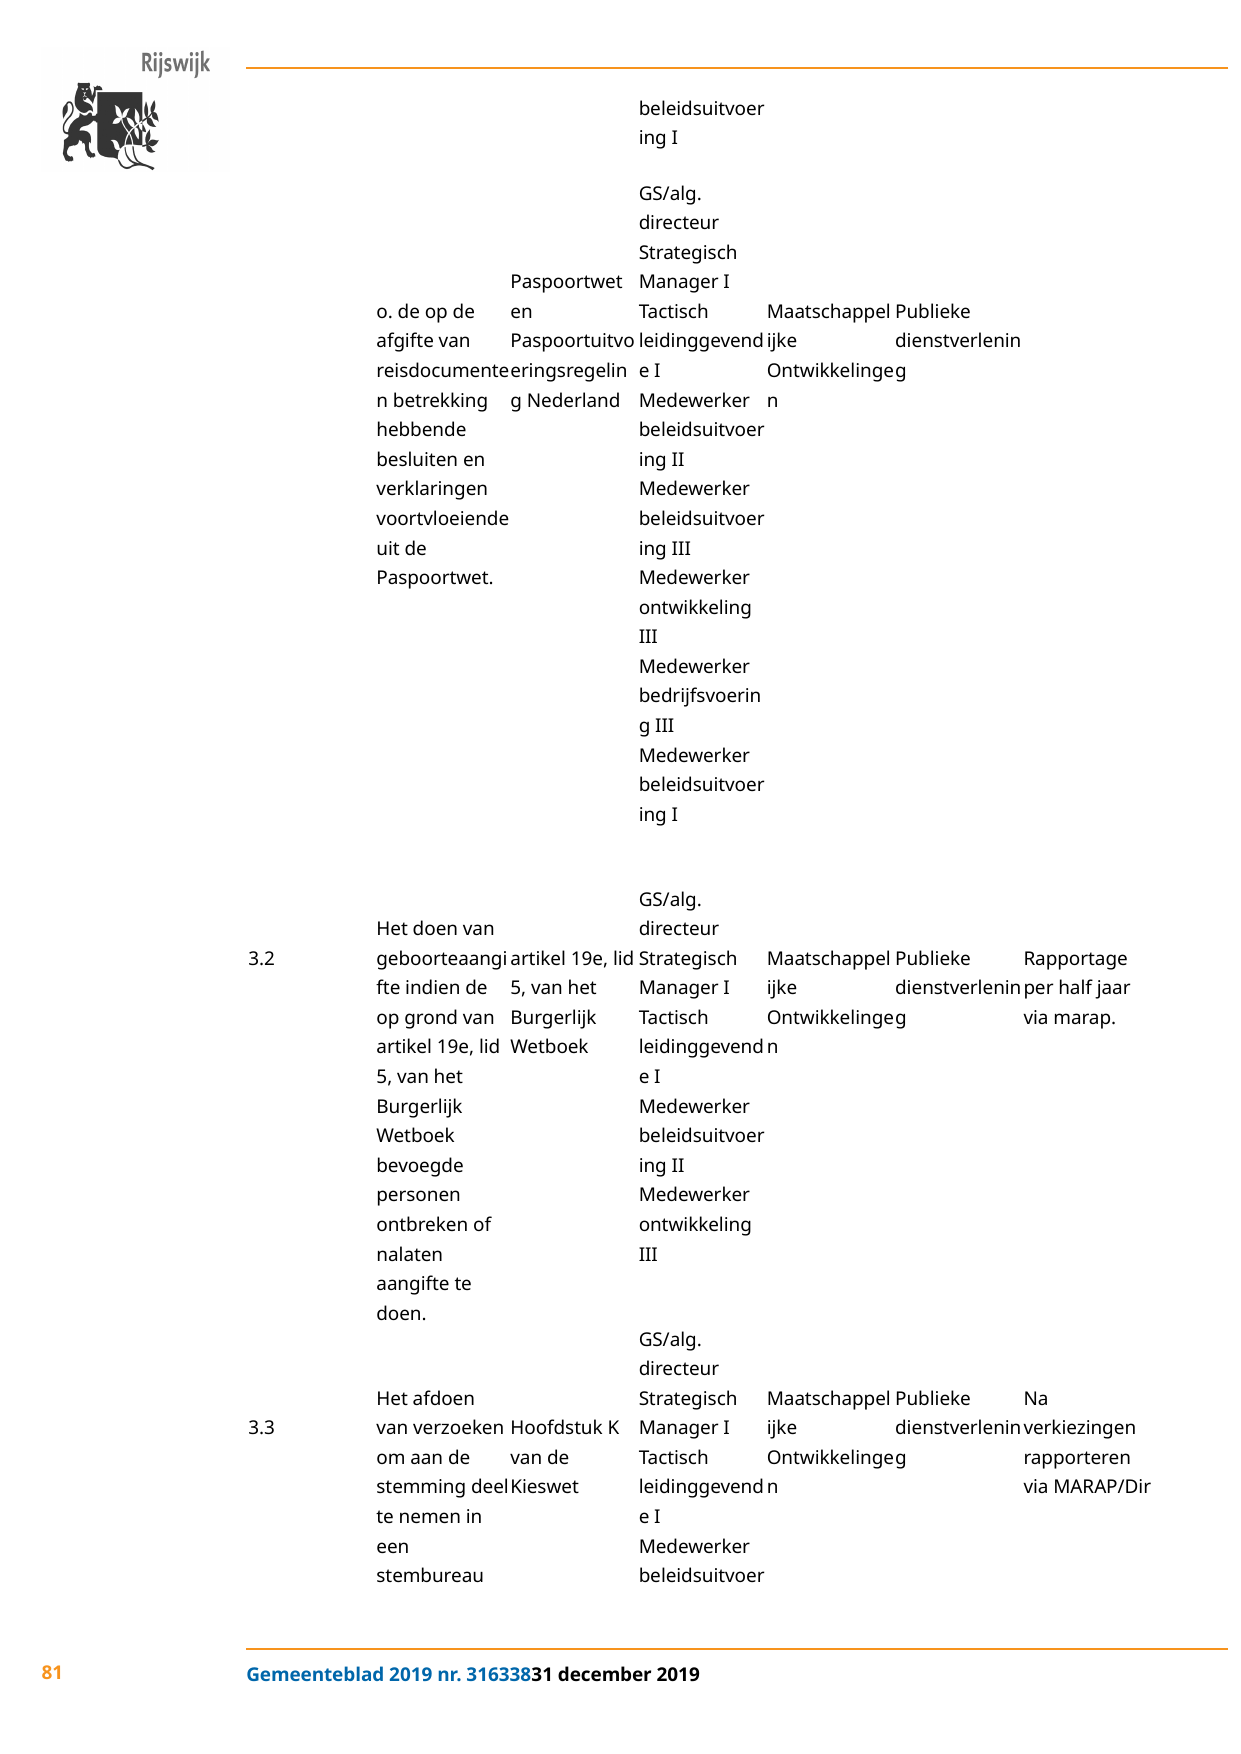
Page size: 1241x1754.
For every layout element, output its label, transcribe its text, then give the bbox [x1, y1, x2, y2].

table_cell Hoofdstuk K van de Kieswet [510, 1326, 638, 1588]
table_cell 3.3 [248, 1326, 376, 1588]
table_cell 3.2 [248, 856, 376, 1326]
table_cell [376, 95, 510, 180]
table_cell artikel 19e, lid 5, van het Burgerlijk Wetboek [510, 856, 638, 1326]
table_cell [248, 95, 376, 180]
picture [41, 47, 231, 172]
table_cell [1023, 180, 1152, 856]
table_cell GS/alg. directeur Strategisch Manager I Tactisch leidinggevende I Medewerker beleidsuitvoering II Medewerker ontwikkeling III [639, 856, 767, 1326]
table_cell Publieke dienstverlening [895, 856, 1023, 1326]
table_cell [510, 95, 638, 180]
table_cell Publieke dienstverlening [895, 180, 1023, 856]
table_cell GS/alg. directeur Strategisch Manager I Tactisch leidinggevende I Medewerker beleidsuitvoering II Medewerker beleidsuitvoering III Medewerker ontwikkeling III Medewerker bedrijfsvoering III Medewerker beleidsuitvoering I [639, 180, 767, 856]
table_cell [895, 95, 1023, 180]
table_cell beleidsuitvoering I [639, 95, 767, 180]
table_cell Het afdoen van verzoeken om aan de stemming deel te nemen in een stembureau [376, 1326, 510, 1588]
table_cell o. de op de afgifte van reisdocumenten betrekking hebbende besluiten en verklaringen voortvloeiende uit de Paspoortwet. [376, 180, 510, 856]
table_cell [1023, 95, 1152, 180]
table_cell Na verkiezingen rapporteren via MARAP/Dir [1023, 1326, 1152, 1588]
table_cell Paspoortwet en Paspoortuitvoeringsregeling Nederland [510, 180, 638, 856]
table_cell [767, 95, 895, 180]
table_cell [248, 180, 376, 856]
table_cell Publieke dienstverlening [895, 1326, 1023, 1588]
table_cell Het doen van geboorteaangifte indien de op grond van artikel 19e, lid 5, van het Burgerlijk Wetboek bevoegde personen ontbreken of nalaten aangifte te doen. [376, 856, 510, 1326]
table_cell Maatschappelijke Ontwikkelingen [767, 856, 895, 1326]
table_cell Maatschappelijke Ontwikkelingen [767, 1326, 895, 1588]
table_cell GS/alg. directeur Strategisch Manager I Tactisch leidinggevende I Medewerker beleidsuitvoer [639, 1326, 767, 1588]
table_cell Rapportage per half jaar via marap. [1023, 856, 1152, 1326]
table_cell Maatschappelijke Ontwikkelingen [767, 180, 895, 856]
